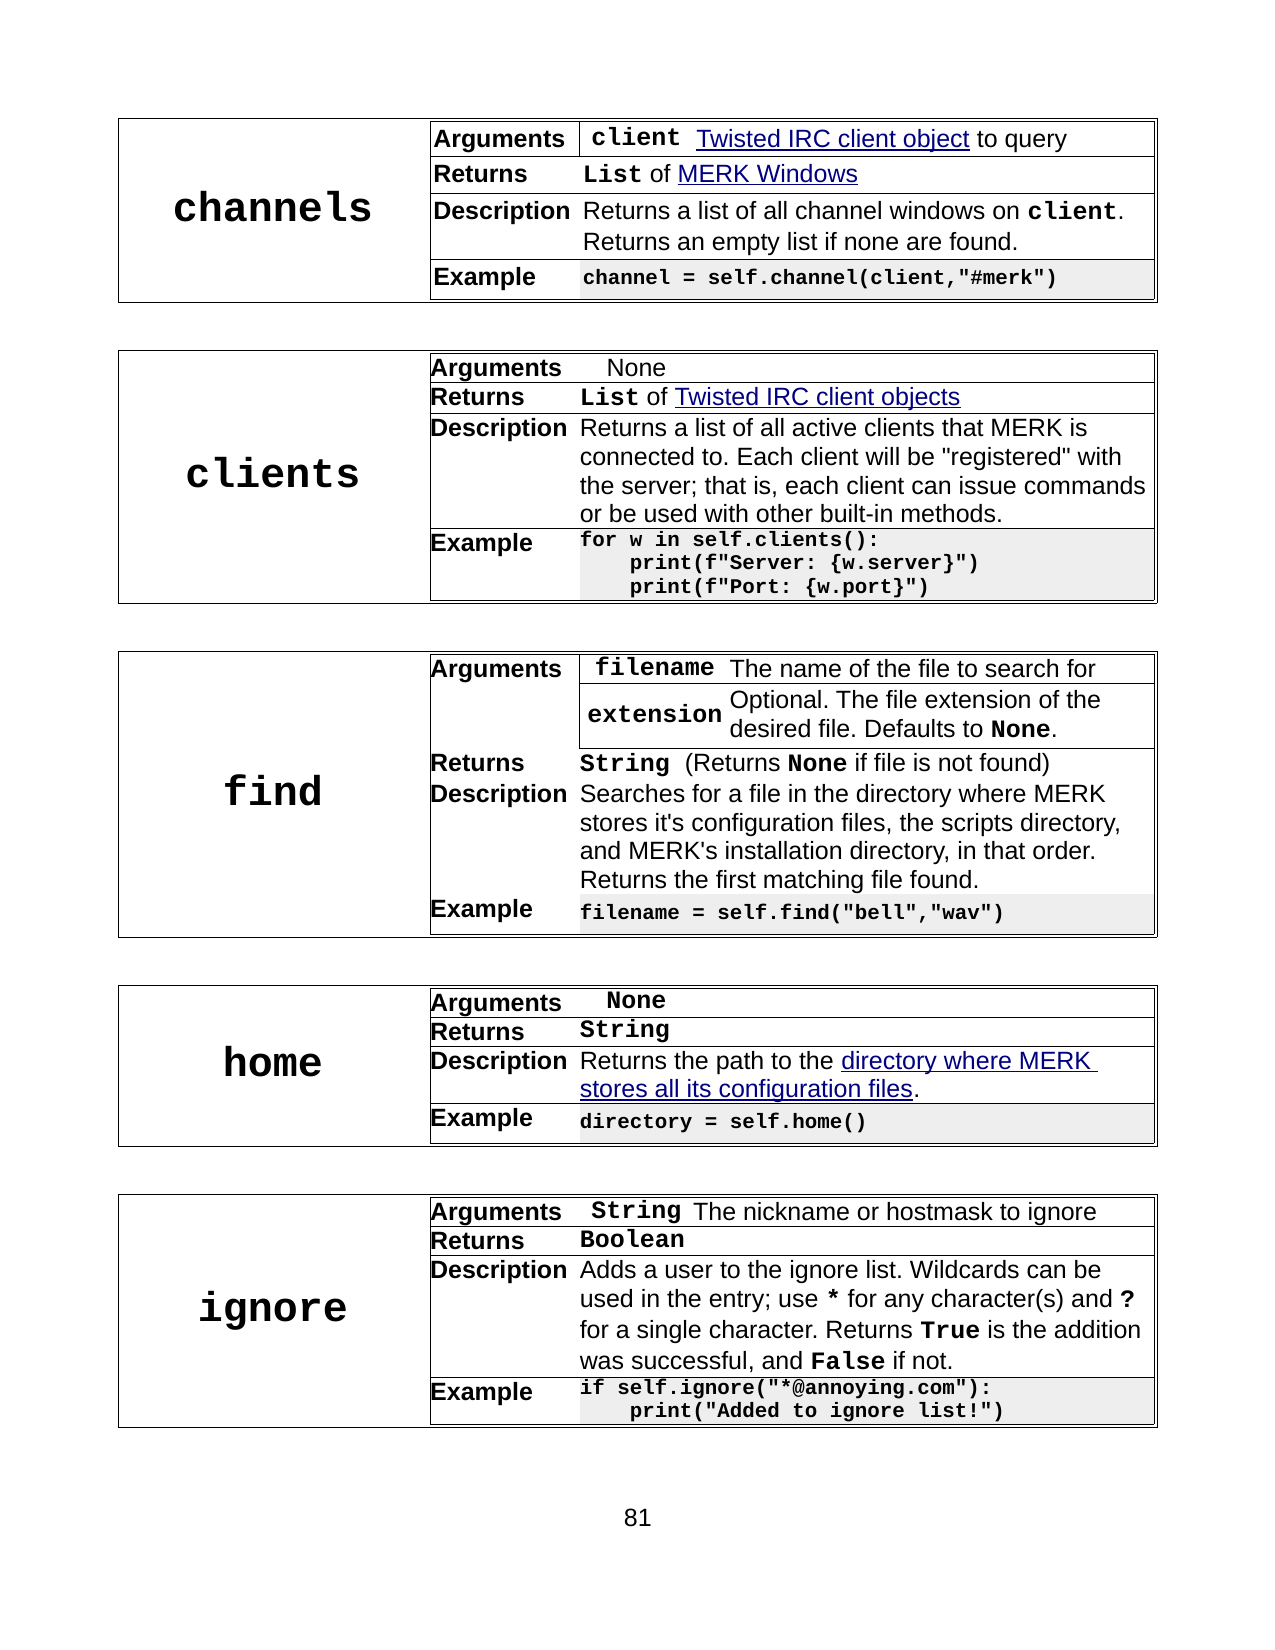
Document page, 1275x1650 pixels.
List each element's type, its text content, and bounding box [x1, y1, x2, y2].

table_cell if self.ignore("*@annoying.com"): print("Added to ignore list!") [580, 1378, 1154, 1424]
table_cell Description [431, 1256, 579, 1377]
table_cell Adds a user to the ignore list. Wildcards can be used in the entry; use * for any character(s) and ? for a single character. Returns True is the addition was successful, and False if not. [580, 1256, 1154, 1377]
table_header Arguments [431, 354, 579, 382]
table_header [427, 652, 1157, 937]
table_cell filename = self.find("bell","wav") [580, 894, 1154, 934]
table_header home [119, 986, 427, 1146]
table_cell Returns [431, 157, 579, 193]
table_cell Description [431, 414, 579, 528]
table_header Arguments [431, 122, 579, 156]
table_cell List of MERK Windows [580, 157, 1154, 193]
table_cell channel = self.channel(client,"#merk") [580, 260, 1154, 299]
table_cell Returns [431, 1018, 579, 1046]
table_header find [119, 652, 427, 937]
table_cell Example [431, 529, 579, 600]
table_cell Description [431, 779, 579, 894]
table_header [427, 986, 1157, 1146]
table_cell Description [431, 194, 579, 259]
table_cell Optional. The file extension of the desired file. Defaults to None. [729, 684, 1154, 748]
table_header Arguments [431, 1198, 579, 1226]
table_cell String (Returns None if file is not found) [580, 749, 1154, 779]
table_header None [580, 354, 693, 382]
table_cell Returns [431, 383, 579, 413]
table_cell Example [431, 260, 579, 299]
table_header [693, 989, 1154, 1017]
table_cell Example [431, 1378, 579, 1424]
table_cell for w in self.clients(): print(f"Server: {w.server}") print(f"Port: {w.port}") [580, 529, 1154, 600]
table_header [693, 354, 1154, 382]
table_cell Returns a list of all active clients that MERK is connected to. Each client will be "registered" with the server; that is, each client can issue commands or be used with other built-in methods. [580, 414, 1154, 528]
table_cell extension [580, 684, 729, 748]
table_cell Returns a list of all channel windows on client. Returns an empty list if none are found. [580, 194, 1154, 259]
table_cell Boolean [580, 1227, 1154, 1255]
table_header client [580, 122, 693, 156]
table_cell Searches for a file in the directory where MERK stores it's configuration files, the scripts directory, and MERK's installation directory, in that order. Returns the first matching file found. [580, 779, 1154, 894]
table_cell Returns [431, 748, 579, 779]
table_header [427, 1195, 1157, 1427]
table_header channels [119, 119, 427, 302]
table_cell directory = self.home() [580, 1104, 1154, 1143]
table_cell Example [431, 1104, 579, 1143]
table_header [427, 119, 1157, 302]
table_header None [580, 989, 693, 1017]
table_header The name of the file to search for [729, 655, 1154, 683]
table_header [427, 351, 1157, 603]
table_cell List of Twisted IRC client objects [580, 383, 1154, 413]
table_header ignore [119, 1195, 427, 1427]
table_cell String [580, 1018, 1154, 1046]
table_header filename [580, 655, 729, 683]
table_cell [431, 683, 579, 748]
table_cell Returns the path to the directory where MERK stores all its configuration files. [580, 1047, 1154, 1103]
table_cell Returns [431, 1227, 579, 1255]
table_cell Description [431, 1047, 579, 1103]
table_header String [580, 1198, 693, 1226]
table_cell Example [431, 894, 579, 934]
table_header Arguments [431, 989, 579, 1017]
table_header clients [119, 351, 427, 603]
table_header The nickname or hostmask to ignore [693, 1198, 1154, 1226]
table_header Twisted IRC client object to query [693, 122, 1154, 156]
table_header Arguments [431, 655, 579, 683]
